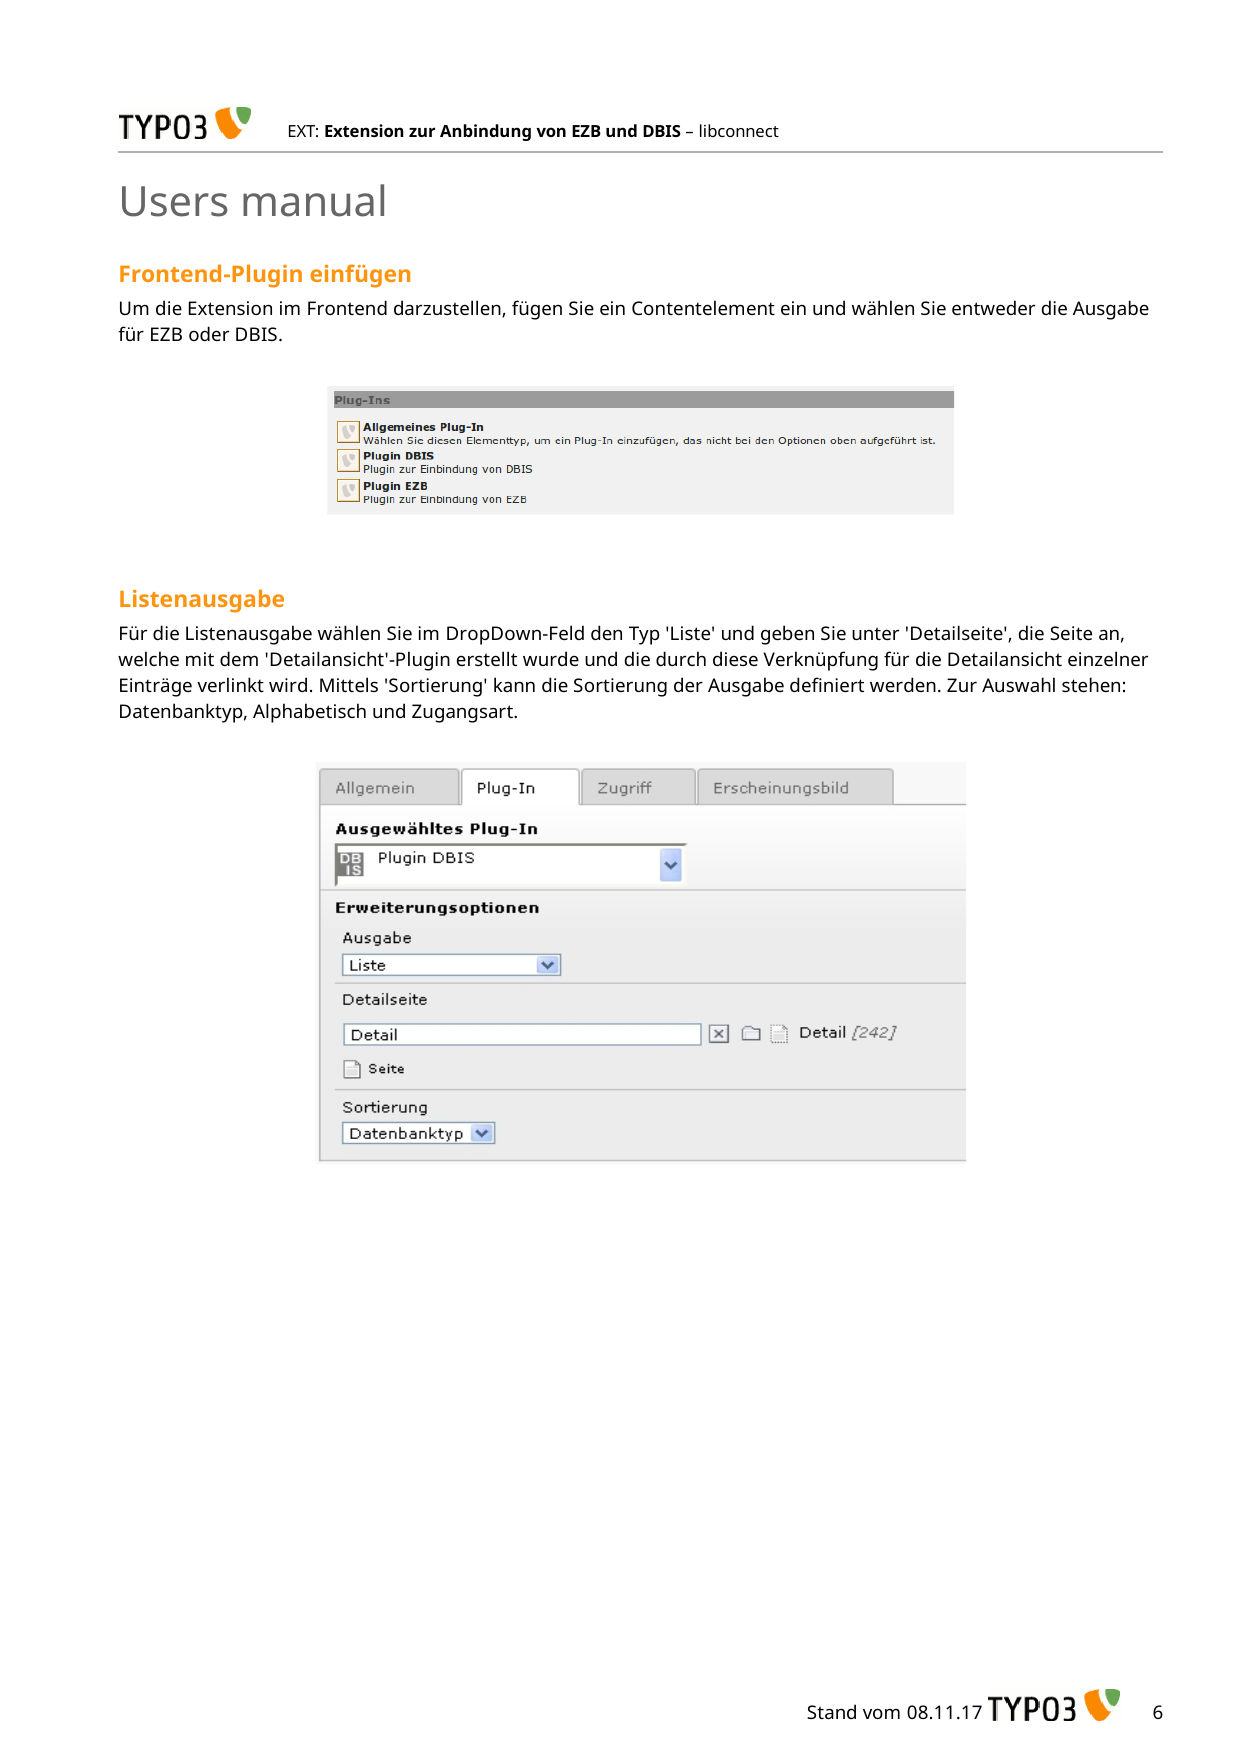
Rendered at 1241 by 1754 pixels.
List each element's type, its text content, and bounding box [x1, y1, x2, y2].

picture [118, 106, 254, 139]
subtitle Listenausgabe [118, 583, 1163, 614]
subtitle Users manual [118, 172, 1163, 228]
subtitle Um die Extension im Frontend darzustellen, fügen Sie ein Contentelement ein und wählen Sie entweder die Ausgabe für EZB oder DBIS. [118, 295, 1163, 347]
picture [987, 1688, 1123, 1721]
picture [327, 386, 955, 515]
picture [315, 762, 967, 1164]
subtitle Für die Listenausgabe wählen Sie im DropDown-Feld den Typ 'Liste' und geben Sie unter 'Detailseite', die Seite an, welche mit dem 'Detailansicht'-Plugin erstellt wurde und die durch diese Verknüpfung für die Detailansicht einzelner Einträge verlinkt wird. Mittels 'Sortierung' kann die Sortierung der Ausgabe definiert werden. Zur Auswahl stehen: Datenbanktyp, Alphabetisch und Zugangsart. [118, 620, 1163, 724]
subtitle Frontend-Plugin einfügen [118, 258, 1163, 289]
